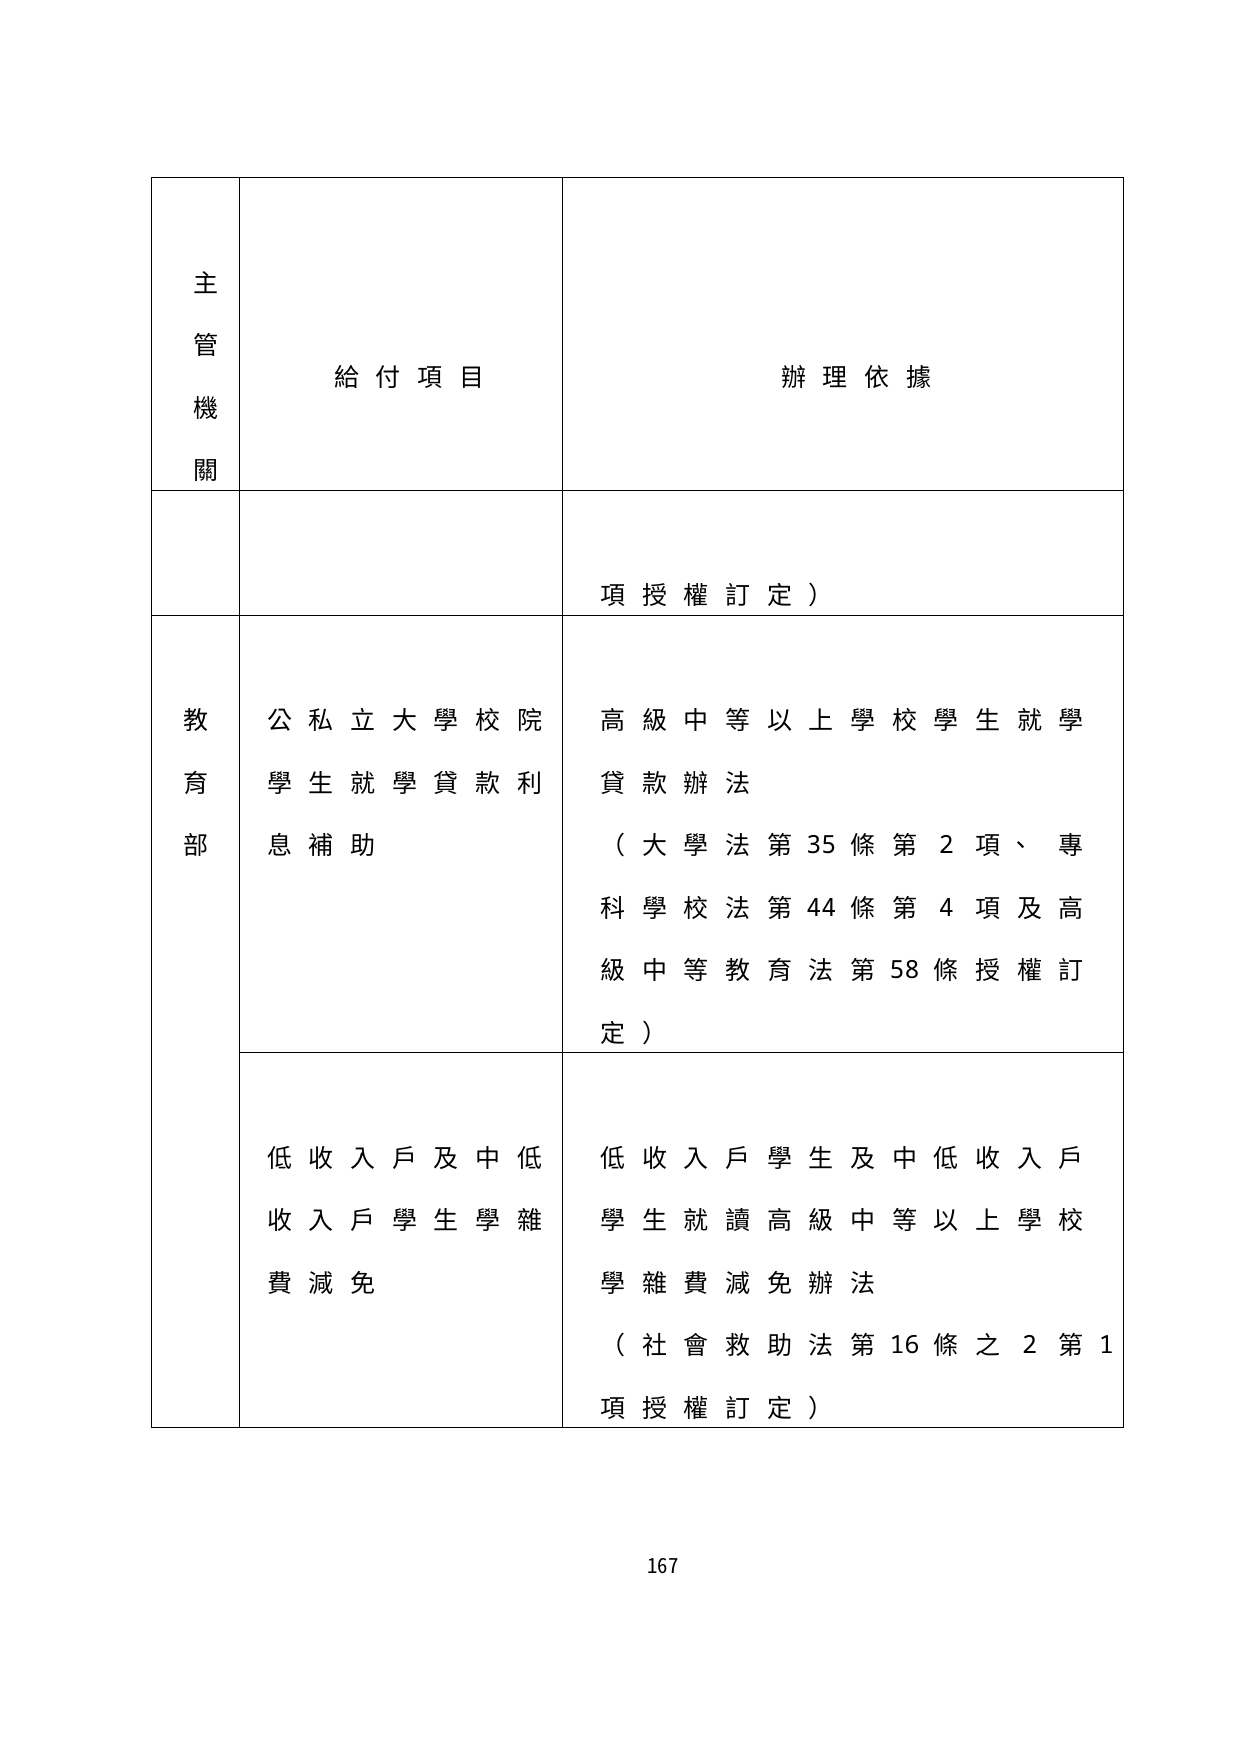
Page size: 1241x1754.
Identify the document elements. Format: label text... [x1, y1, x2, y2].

table_cell 高級中等以上學校學生就學貸款辦法 （大學法第35條第2項、專科學校法第44條第4項及高級中等教育法第58條授權訂定） [563, 616, 1123, 1052]
table_cell 教育部 [152, 616, 239, 1427]
table_cell 公私立大學校院學生就學貸款利息補助 [240, 616, 562, 1052]
table_header 主管 機關 [152, 178, 239, 490]
table_cell 項授權訂定） [563, 491, 1123, 615]
table_header 辦理依據 [563, 178, 1123, 490]
table_cell [152, 491, 239, 615]
table_header 給付項目 [240, 178, 562, 490]
table_cell [240, 491, 562, 615]
table_cell 低收入戶學生及中低收入戶學生就讀高級中等以上學校學雜費減免辦法 （社會救助法第16條之2第1項授權訂定） [563, 1053, 1123, 1427]
table_cell 低收入戶及中低收入戶學生學雜費減免 [240, 1053, 562, 1427]
